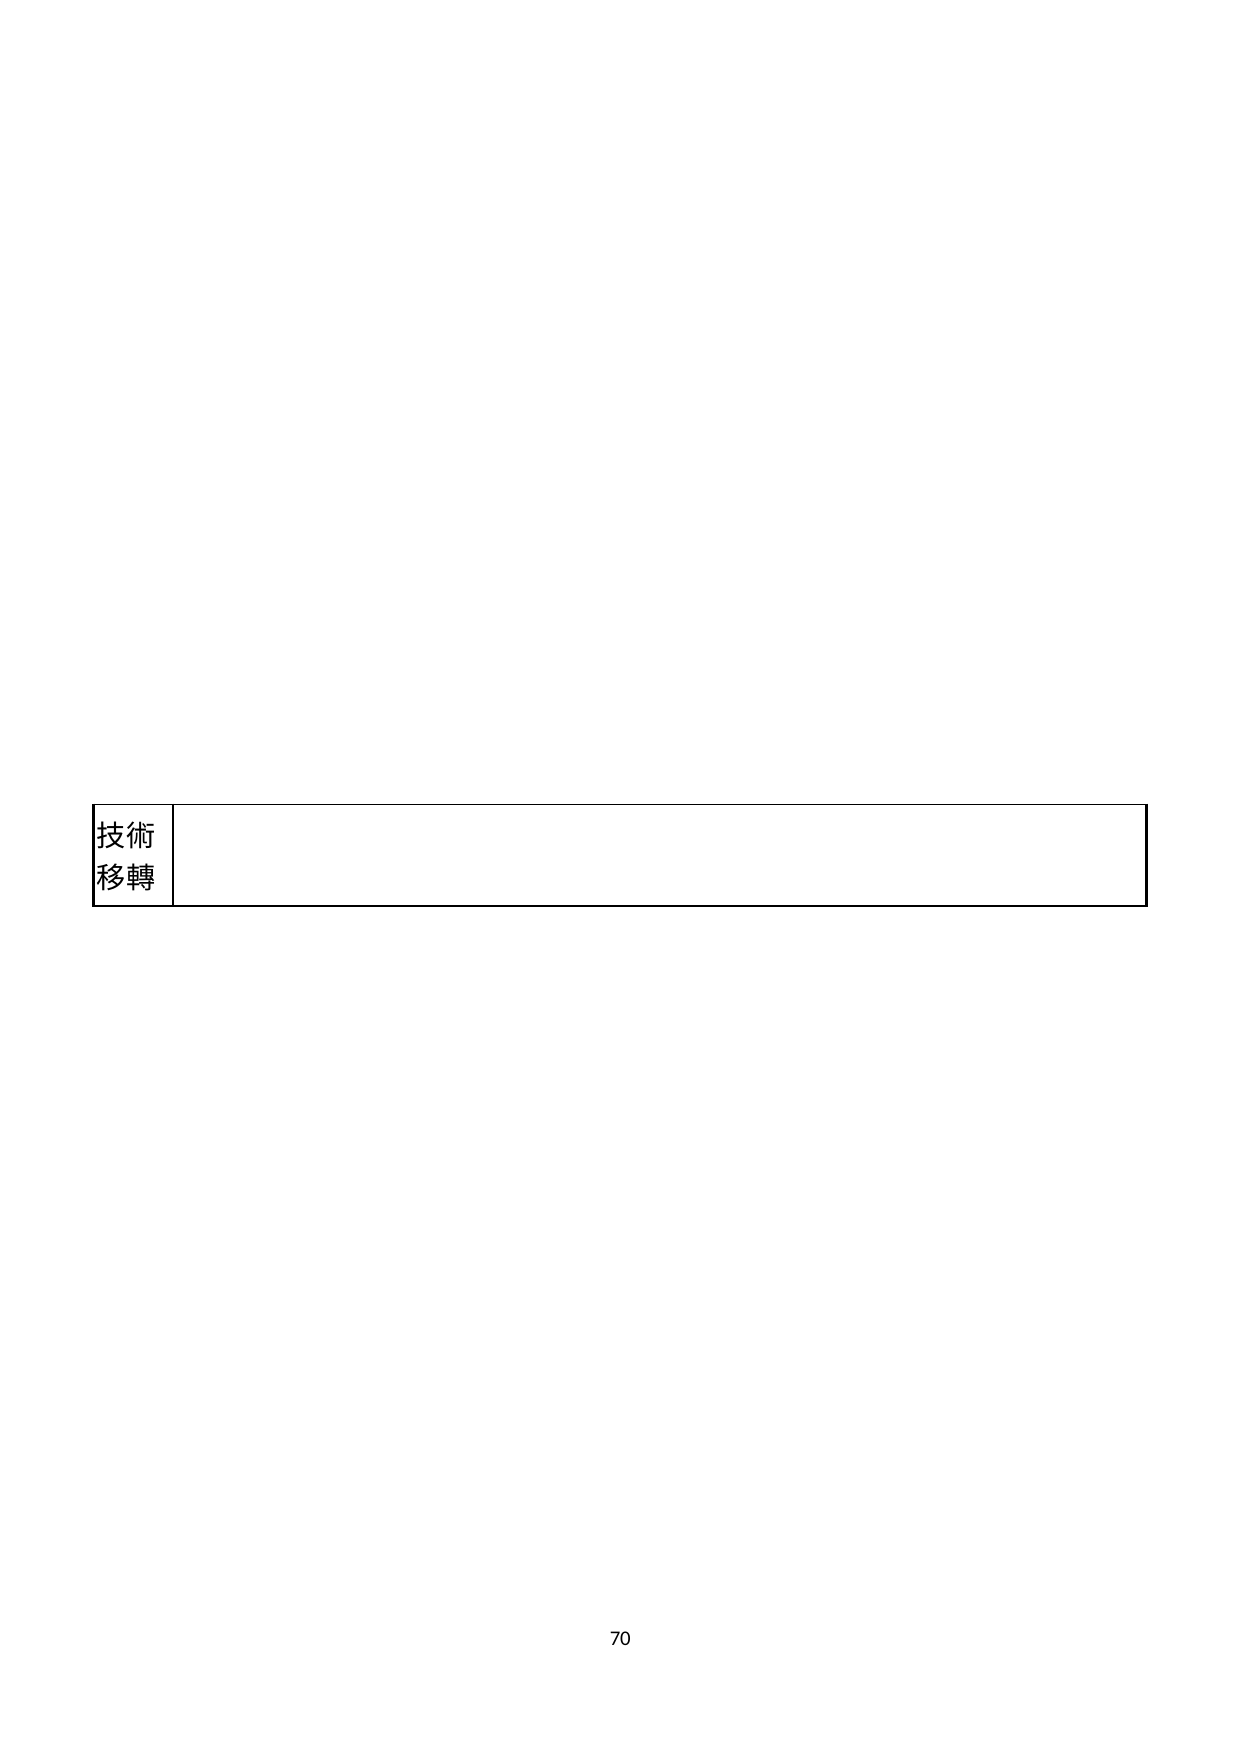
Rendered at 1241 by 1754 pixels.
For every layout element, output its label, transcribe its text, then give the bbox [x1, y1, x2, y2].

table_cell 技術移轉 [95, 805, 172, 905]
table_cell [174, 805, 1145, 905]
